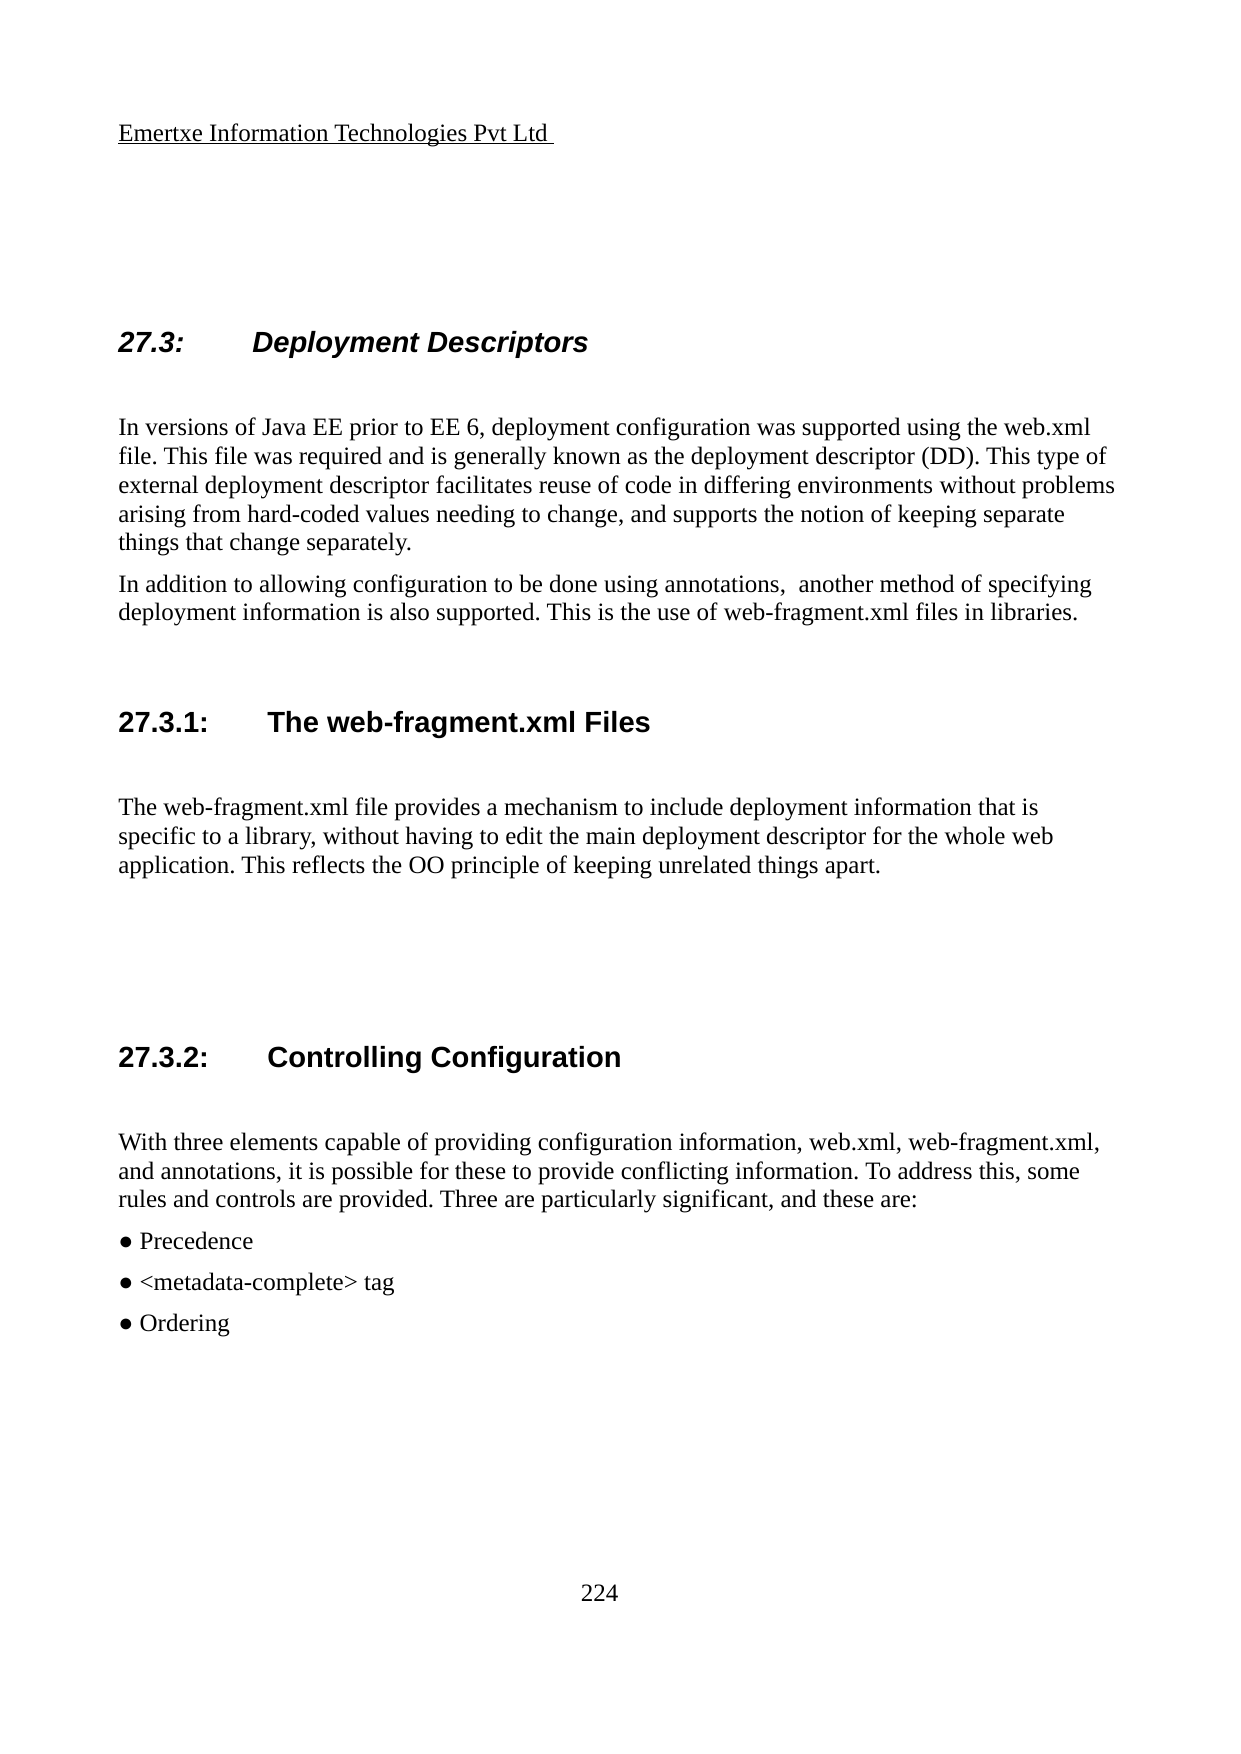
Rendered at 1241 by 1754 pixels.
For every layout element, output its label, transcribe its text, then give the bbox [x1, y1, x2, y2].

text The web-fragment.xml file provides a mechanism to include deployment information that is specific to a library, without having to edit the main deployment descriptor for the whole web application. This reflects the OO principle of keeping unrelated things apart. [118, 792, 1122, 878]
text In addition to allowing configuration to be done using annotations, another method of specifying deployment information is also supported. This is the use of web-fragment.xml files in libraries. [118, 569, 1122, 626]
text In versions of Java EE prior to EE 6, deployment configuration was supported using the web.xml file. This file was required and is generally known as the deployment descriptor (DD). This type of external deployment descriptor facilitates reuse of code in differing environments without problems arising from hard-coded values needing to change, and supports the notion of keeping separate things that change separately. [118, 412, 1122, 556]
subtitle Deployment Descriptors [118, 325, 1122, 359]
text ● Precedence [118, 1226, 1122, 1254]
subtitle Controlling Configuration [118, 1040, 1122, 1073]
text ● Ordering [118, 1308, 1122, 1337]
text ● <metadata-complete> tag [118, 1267, 1122, 1296]
subtitle The web-fragment.xml Files [118, 705, 1122, 738]
text With three elements capable of providing configuration information, web.xml, web-fragment.xml, and annotations, it is possible for these to provide conflicting information. To address this, some rules and controls are provided. Three are particularly significant, and these are: [118, 1127, 1122, 1213]
